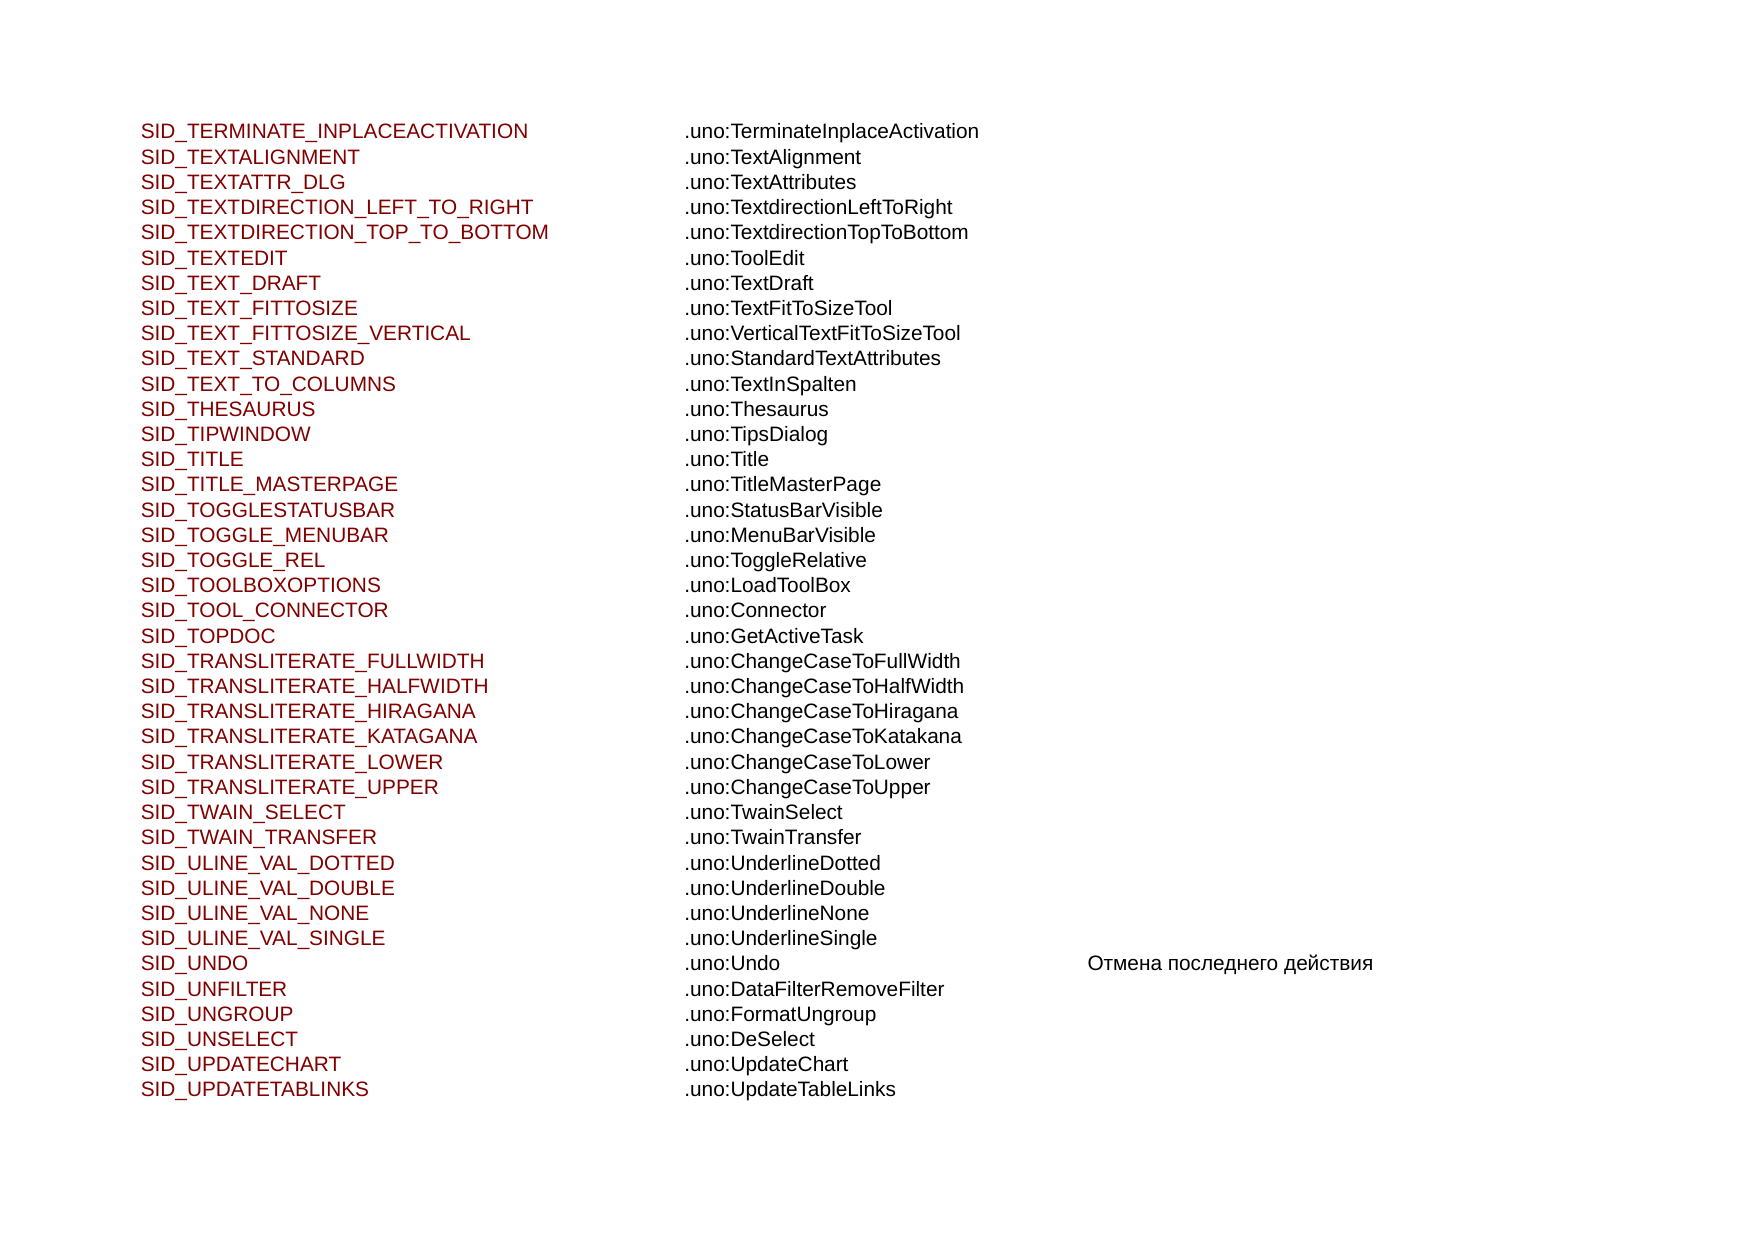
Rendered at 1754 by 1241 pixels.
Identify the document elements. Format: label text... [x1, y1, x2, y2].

table_cell [1084, 295, 1616, 320]
table_cell [1084, 143, 1616, 168]
table_cell [1084, 471, 1616, 496]
table_cell .uno:TextDraft [681, 269, 1084, 294]
table_cell .uno:TipsDialog [681, 421, 1084, 446]
table_cell .uno:FormatUngroup [681, 1000, 1084, 1026]
table_cell SID_TEXTEDIT [138, 244, 681, 269]
table_cell .uno:TextInSpalten [681, 370, 1084, 395]
table_cell SID_TRANSLITERATE_FULLWIDTH [138, 648, 681, 673]
table_cell [1084, 395, 1616, 421]
table_cell [1084, 1026, 1616, 1051]
table_cell [1084, 1076, 1616, 1101]
table_cell [1084, 345, 1616, 370]
table_cell SID_UPDATETABLINKS [138, 1076, 681, 1101]
table_cell SID_TITLE_MASTERPAGE [138, 471, 681, 496]
table_cell .uno:ChangeCaseToHalfWidth [681, 673, 1084, 698]
table_cell SID_TRANSLITERATE_KATAGANA [138, 723, 681, 748]
table_cell SID_TEXT_TO_COLUMNS [138, 370, 681, 395]
table_cell [1084, 622, 1616, 647]
table_cell .uno:ChangeCaseToLower [681, 748, 1084, 773]
table_cell .uno:UpdateChart [681, 1051, 1084, 1076]
table_cell [1084, 169, 1616, 194]
table_cell .uno:ToolEdit [681, 244, 1084, 269]
table_cell SID_UNSELECT [138, 1026, 681, 1051]
table_cell .uno:TextAttributes [681, 169, 1084, 194]
table_cell [1084, 370, 1616, 395]
table_cell [1084, 496, 1616, 521]
table_cell SID_TERMINATE_INPLACEACTIVATION [138, 118, 681, 143]
table_cell [1084, 597, 1616, 622]
table_cell SID_TEXT_FITTOSIZE [138, 295, 681, 320]
table_cell [1084, 774, 1616, 799]
table_cell .uno:TerminateInplaceActivation [681, 118, 1084, 143]
table_cell SID_TEXT_DRAFT [138, 269, 681, 294]
table_cell .uno:StatusBarVisible [681, 496, 1084, 521]
table_cell SID_THESAURUS [138, 395, 681, 421]
table_cell SID_UNDO [138, 950, 681, 975]
table_cell .uno:LoadToolBox [681, 572, 1084, 597]
table_cell .uno:DataFilterRemoveFilter [681, 975, 1084, 1000]
table_cell .uno:UnderlineDotted [681, 849, 1084, 874]
table_cell Отмена последнего действия [1084, 950, 1616, 975]
table_cell [1084, 1051, 1616, 1076]
table_cell [1084, 673, 1616, 698]
table_cell [1084, 547, 1616, 572]
table_cell [1084, 900, 1616, 925]
table_cell .uno:Thesaurus [681, 395, 1084, 421]
table_cell [1084, 925, 1616, 950]
table_cell .uno:Undo [681, 950, 1084, 975]
table_cell SID_TWAIN_SELECT [138, 799, 681, 824]
table_cell SID_UNFILTER [138, 975, 681, 1000]
table_cell .uno:VerticalTextFitToSizeTool [681, 320, 1084, 345]
table_cell .uno:TitleMasterPage [681, 471, 1084, 496]
table_cell SID_TEXTDIRECTION_LEFT_TO_RIGHT [138, 194, 681, 219]
table_cell [1084, 269, 1616, 294]
table_cell SID_ULINE_VAL_DOUBLE [138, 874, 681, 899]
table_cell SID_ULINE_VAL_SINGLE [138, 925, 681, 950]
table_cell SID_TWAIN_TRANSFER [138, 824, 681, 849]
table_cell [1084, 194, 1616, 219]
table_cell [1084, 874, 1616, 899]
table_cell [1084, 748, 1616, 773]
table_cell .uno:UnderlineSingle [681, 925, 1084, 950]
table_cell [1084, 521, 1616, 547]
table_cell SID_TEXT_STANDARD [138, 345, 681, 370]
table_cell [1084, 572, 1616, 597]
table_cell .uno:GetActiveTask [681, 622, 1084, 647]
table_cell [1084, 799, 1616, 824]
table_cell .uno:ChangeCaseToUpper [681, 774, 1084, 799]
table_cell [1084, 1000, 1616, 1026]
table_cell .uno:TextFitToSizeTool [681, 295, 1084, 320]
table_cell .uno:TextAlignment [681, 143, 1084, 168]
table_cell SID_UPDATECHART [138, 1051, 681, 1076]
table_cell [1084, 219, 1616, 244]
table_cell SID_TRANSLITERATE_UPPER [138, 774, 681, 799]
table_cell .uno:StandardTextAttributes [681, 345, 1084, 370]
table_cell [1084, 244, 1616, 269]
table_cell .uno:Title [681, 446, 1084, 471]
table_cell SID_TOPDOC [138, 622, 681, 647]
table_cell SID_UNGROUP [138, 1000, 681, 1026]
table_cell SID_TOGGLE_MENUBAR [138, 521, 681, 547]
table_cell [1084, 320, 1616, 345]
table_cell .uno:ChangeCaseToFullWidth [681, 648, 1084, 673]
table_cell .uno:ToggleRelative [681, 547, 1084, 572]
table_cell SID_TIPWINDOW [138, 421, 681, 446]
table_cell [1084, 849, 1616, 874]
table_cell .uno:TwainTransfer [681, 824, 1084, 849]
table_cell SID_TOOL_CONNECTOR [138, 597, 681, 622]
table_cell [1084, 446, 1616, 471]
table_cell SID_TRANSLITERATE_HALFWIDTH [138, 673, 681, 698]
table_cell SID_TEXTDIRECTION_TOP_TO_BOTTOM [138, 219, 681, 244]
table_cell .uno:TwainSelect [681, 799, 1084, 824]
table_cell .uno:Connector [681, 597, 1084, 622]
table_cell .uno:TextdirectionTopToBottom [681, 219, 1084, 244]
table_cell SID_ULINE_VAL_DOTTED [138, 849, 681, 874]
table_cell [1084, 421, 1616, 446]
table_cell SID_TOGGLE_REL [138, 547, 681, 572]
table_cell SID_TRANSLITERATE_LOWER [138, 748, 681, 773]
table_cell .uno:DeSelect [681, 1026, 1084, 1051]
table_cell SID_TEXTATTR_DLG [138, 169, 681, 194]
table_cell [1084, 698, 1616, 723]
table_cell .uno:ChangeCaseToHiragana [681, 698, 1084, 723]
table_cell SID_TEXTALIGNMENT [138, 143, 681, 168]
table_cell [1084, 975, 1616, 1000]
table_cell [1084, 824, 1616, 849]
table_cell .uno:ChangeCaseToKatakana [681, 723, 1084, 748]
table_cell .uno:TextdirectionLeftToRight [681, 194, 1084, 219]
table_cell [1084, 118, 1616, 143]
table_cell SID_TRANSLITERATE_HIRAGANA [138, 698, 681, 723]
table_cell SID_TEXT_FITTOSIZE_VERTICAL [138, 320, 681, 345]
table_cell [1084, 648, 1616, 673]
table_cell [1084, 723, 1616, 748]
table_cell SID_TOOLBOXOPTIONS [138, 572, 681, 597]
table_cell .uno:UpdateTableLinks [681, 1076, 1084, 1101]
table_cell SID_ULINE_VAL_NONE [138, 900, 681, 925]
table_cell .uno:MenuBarVisible [681, 521, 1084, 547]
table_cell .uno:UnderlineDouble [681, 874, 1084, 899]
table_cell .uno:UnderlineNone [681, 900, 1084, 925]
table_cell SID_TOGGLESTATUSBAR [138, 496, 681, 521]
table_cell SID_TITLE [138, 446, 681, 471]
